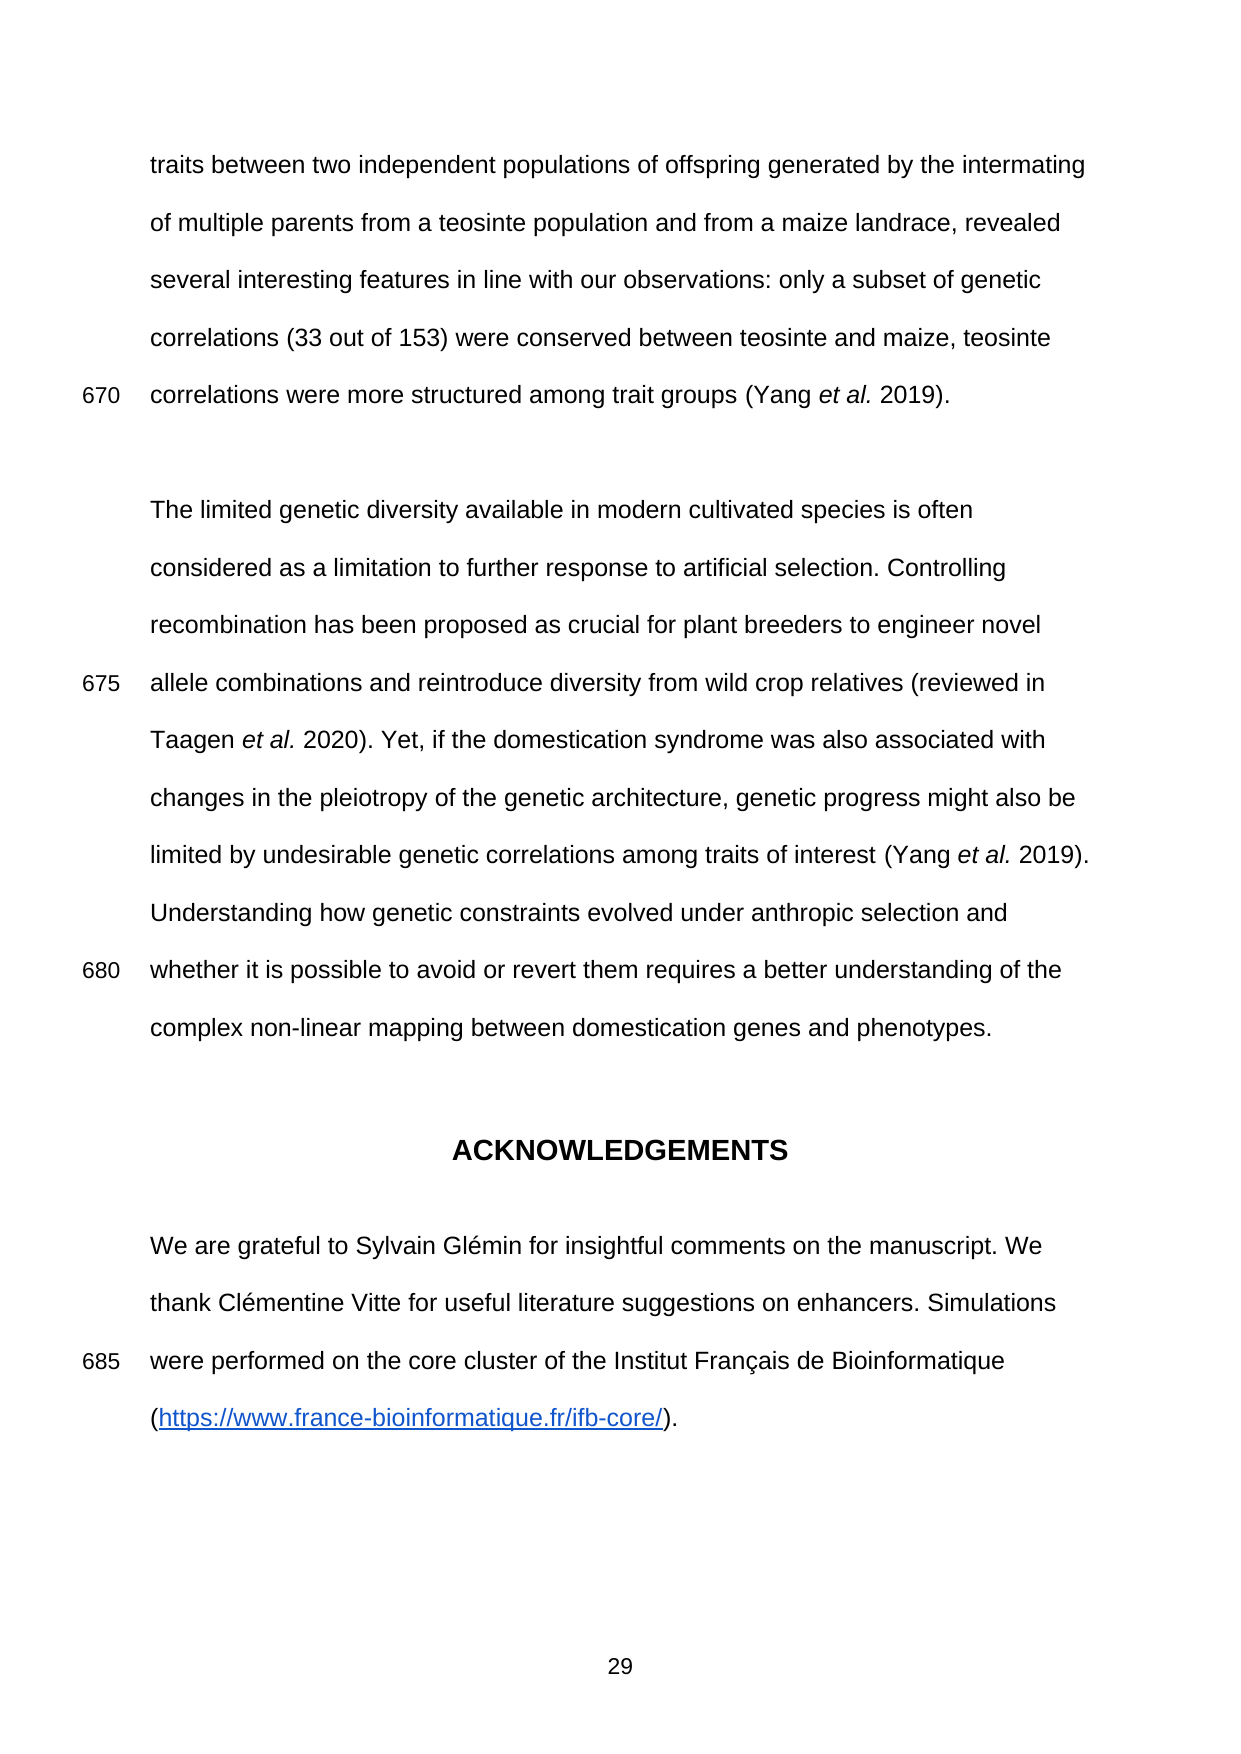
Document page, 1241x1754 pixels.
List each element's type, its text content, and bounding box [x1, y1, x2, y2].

text The limited genetic diversity available in modern cultivated species is often considered as a limitation to further response to artificial selection. Controlling recombination has been proposed as crucial for plant breeders to engineer novel allele combinations and reintroduce diversity from wild crop relatives (reviewed in Taagen et al. 2020). Yet, if the domestication syndrome was also associated with changes in the pleiotropy of the genetic architecture, genetic progress might also be limited by undesirable genetic correlations among traits of interest (Yang et al. 2019). Understanding how genetic constraints evolved under anthropic selection and whether it is possible to avoid or revert them requires a better understanding of the complex non-linear mapping between domestication genes and phenotypes. [150, 495, 1090, 1041]
text We are grateful to Sylvain Glémin for insightful comments on the manuscript. We thank Clémentine Vitte for useful literature suggestions on enhancers. Simulations were performed on the core cluster of the Institut Français de Bioinformatique (https://www.france-bioinformatique.fr/ifb-core/). [150, 1231, 1090, 1432]
text traits between two independent populations of offspring generated by the intermating of multiple parents from a teosinte population and from a maize landrace, revealed several interesting features in line with our observations: only a subset of genetic correlations (33 out of 153) were conserved between teosinte and maize, teosinte correlations were more structured among trait groups (Yang et al. 2019). [150, 150, 1090, 409]
subtitle Acknowledgements [150, 1132, 1090, 1166]
